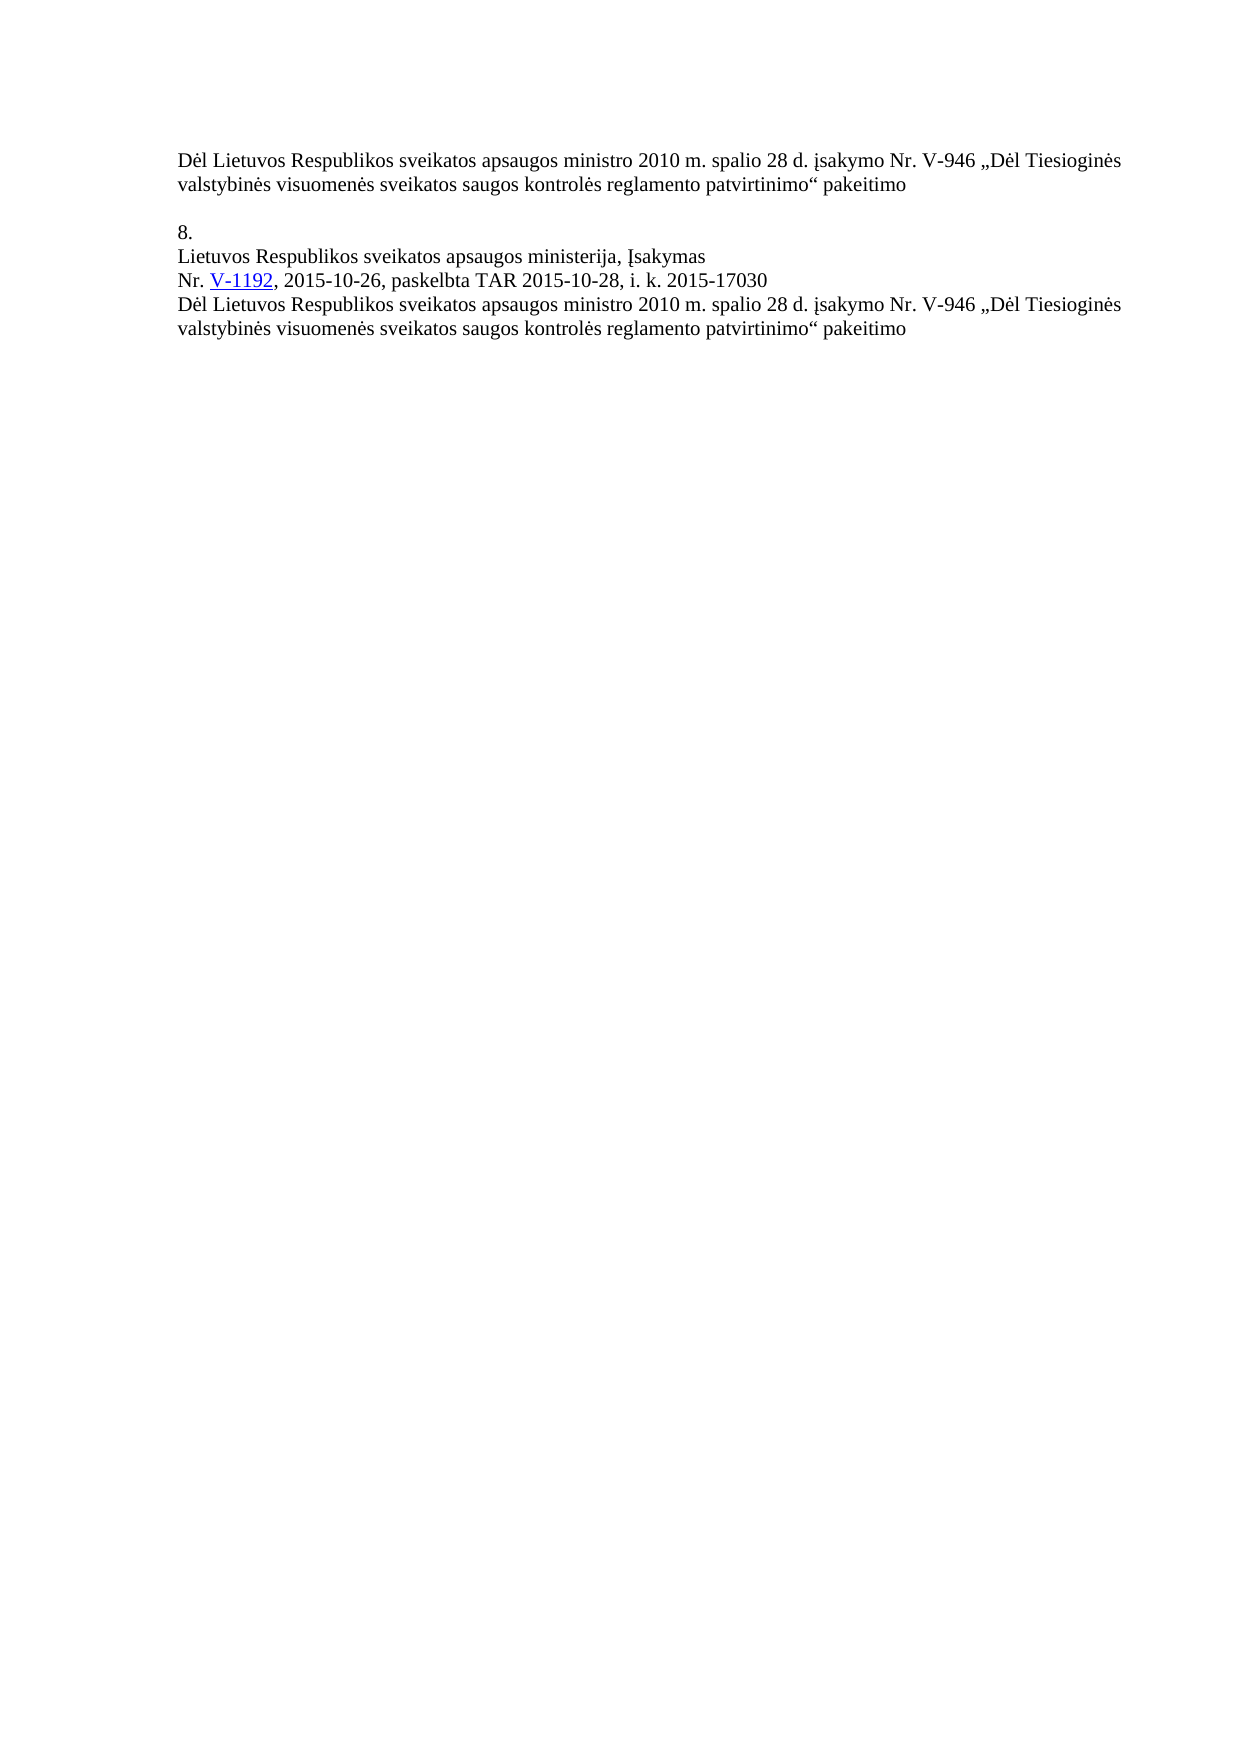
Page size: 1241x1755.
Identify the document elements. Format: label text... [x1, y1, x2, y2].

text Dėl Lietuvos Respublikos sveikatos apsaugos ministro 2010 m. spalio 28 d. įsakymo Nr. V-946 „Dėl Tiesioginės valstybinės visuomenės sveikatos saugos kontrolės reglamento patvirtinimo“ pakeitimo [177, 292, 1122, 340]
text Dėl Lietuvos Respublikos sveikatos apsaugos ministro 2010 m. spalio 28 d. įsakymo Nr. V-946 „Dėl Tiesioginės valstybinės visuomenės sveikatos saugos kontrolės reglamento patvirtinimo“ pakeitimo [177, 148, 1122, 196]
text Nr. V-1192, 2015-10-26, paskelbta TAR 2015-10-28, i. k. 2015-17030 [177, 268, 1122, 292]
text Lietuvos Respublikos sveikatos apsaugos ministerija, Įsakymas [177, 244, 1122, 268]
text 8. [177, 220, 1122, 244]
